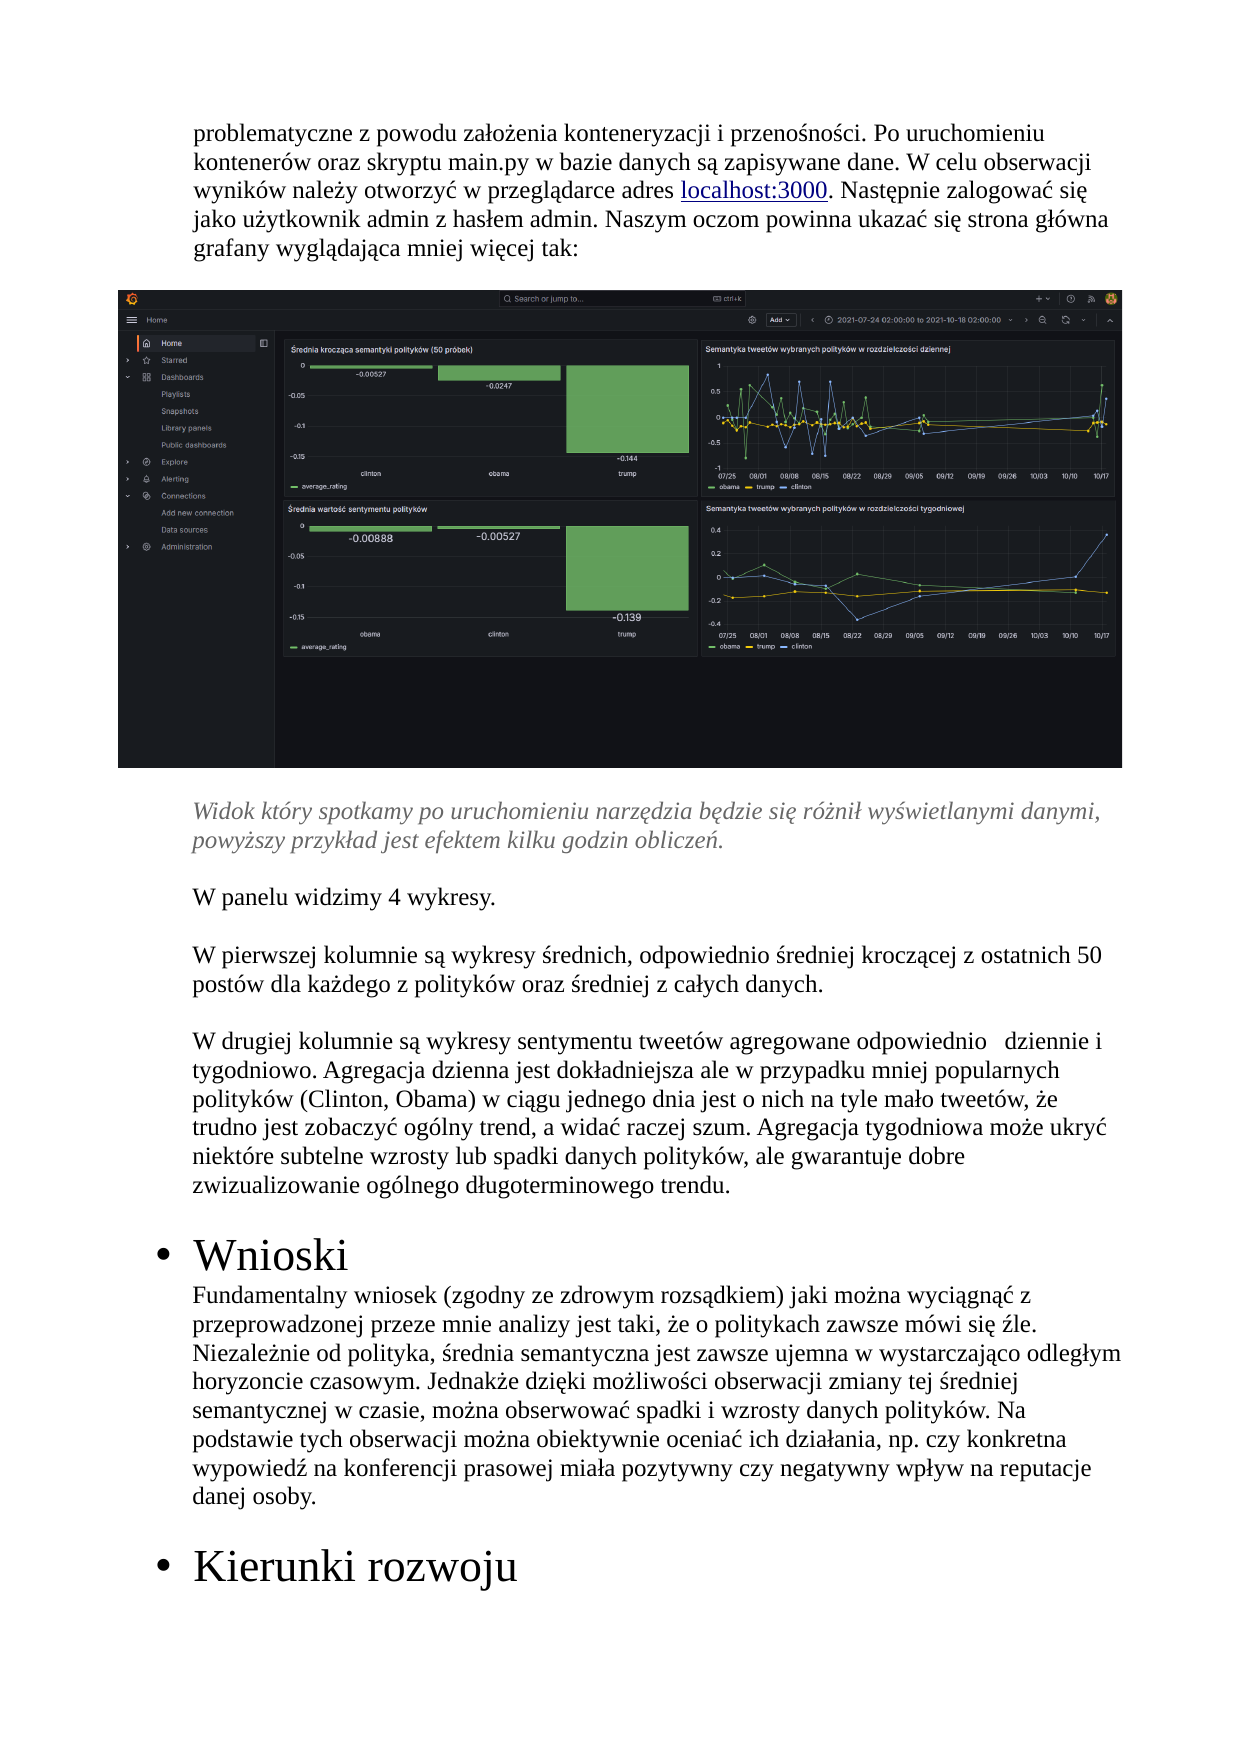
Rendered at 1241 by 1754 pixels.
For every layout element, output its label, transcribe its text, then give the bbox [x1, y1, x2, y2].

list problematyczne z powodu założenia konteneryzacji i przenośności. Po uruchomieniu kontenerów oraz skryptu main.py w bazie danych są zapisywane dane. W celu obserwacji wyników należy otworzyć w przeglądarce adres localhost:3000. Następnie zalogować się jako użytkownik admin z hasłem admin. Naszym oczom powinna ukazać się strona główna grafany wyglądająca mniej więcej tak: [156, 118, 1122, 262]
text W drugiej kolumnie są wykresy sentymentu tweetów agregowane odpowiednio dziennie i tygodniowo. Agregacja dzienna jest dokładniejsza ale w przypadku mniej popularnych polityków (Clinton, Obama) w ciągu jednego dnia jest o nich na tyle mało tweetów, że trudno jest zobaczyć ogólny trend, a widać raczej szum. Agregacja tygodniowa może ukryć niektóre subtelne wzrosty lub spadki danych polityków, ale gwarantuje dobre zwizualizowanie ogólnego długoterminowego trendu. [118, 1026, 1122, 1199]
text W panelu widzimy 4 wykresy. [118, 882, 1122, 911]
text W pierwszej kolumnie są wykresy średnich, odpowiednio średniej kroczącej z ostatnich 50 postów dla każdego z polityków oraz średniej z całych danych. [118, 940, 1122, 997]
list Kierunki rozwoju [156, 1539, 1122, 1592]
list Wnioski [156, 1227, 1122, 1280]
text Widok który spotkamy po uruchomieniu narzędzia będzie się różnił wyświetlanymi danymi, powyższy przykład jest efektem kilku godzin obliczeń. [118, 796, 1122, 854]
text Fundamentalny wniosek (zgodny ze zdrowym rozsądkiem) jaki można wyciągnąć z przeprowadzonej przeze mnie analizy jest taki, że o politykach zawsze mówi się źle. Niezależnie od polityka, średnia semantyczna jest zawsze ujemna w wystarczająco odległym horyzoncie czasowym. Jednakże dzięki możliwości obserwacji zmiany tej średniej semantycznej w czasie, można obserwować spadki i wzrosty danych polityków. Na podstawie tych obserwacji można obiektywnie oceniać ich działania, np. czy konkretna wypowiedź na konferencji prasowej miała pozytywny czy negatywny wpływ na reputacje danej osoby. [118, 1280, 1122, 1510]
